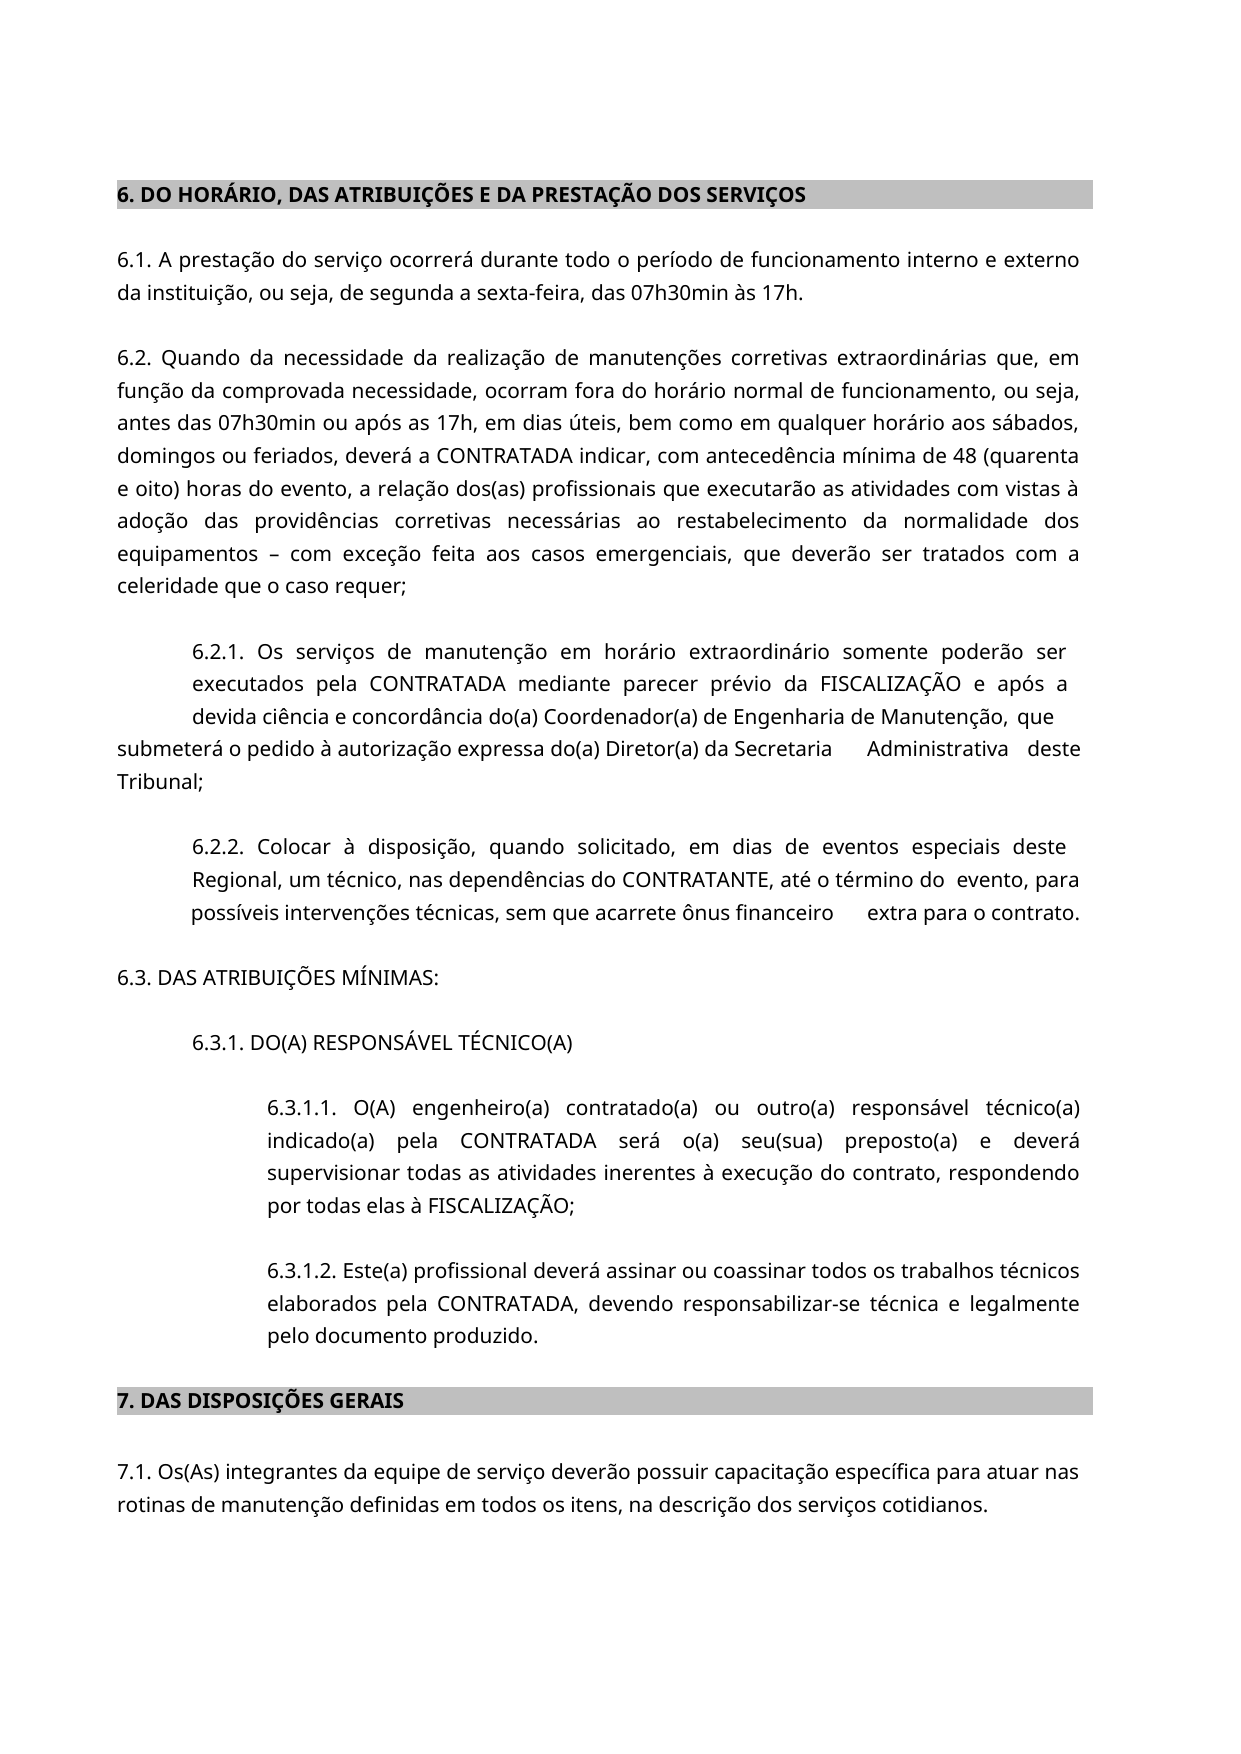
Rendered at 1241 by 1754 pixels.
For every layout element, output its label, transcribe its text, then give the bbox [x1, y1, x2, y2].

text 6.3. DAS ATRIBUIÇÕES MÍNIMAS: [117, 963, 1093, 991]
text 6.3.1.1. O(A) engenheiro(a) contratado(a) ou outro(a) responsável técnico(a) indicado(a) pela CONTRATADA será o(a) seu(sua) preposto(a) e deverá supervisionar todas as atividades inerentes à execução do contrato, respondendo por todas elas à FISCALIZAÇÃO; [267, 1093, 1081, 1219]
text 7.1. Os(As) integrantes da equipe de serviço deverão possuir capacitação específica para atuar nas rotinas de manutenção definidas em todos os itens, na descrição dos serviços cotidianos. [117, 1457, 1081, 1518]
text 6.3.1. DO(A) RESPONSÁVEL TÉCNICO(A) [117, 1028, 1093, 1056]
text 6. DO HORÁRIO, DAS ATRIBUIÇÕES E DA PRESTAÇÃO DOS SERVIÇOS [117, 180, 1093, 209]
text 6.2. Quando da necessidade da realização de manutenções corretivas extraordinárias que, em função da comprovada necessidade, ocorram fora do horário normal de funcionamento, ou seja, antes das 07h30min ou após as 17h, em dias úteis, bem como em qualquer horário aos sábados, domingos ou feriados, deverá a CONTRATADA indicar, com antecedência mínima de 48 (quarenta e oito) horas do evento, a relação dos(as) profissionais que executarão as atividades com vistas à adoção das providências corretivas necessárias ao restabelecimento da normalidade dos equipamentos – com exceção feita aos casos emergenciais, que deverão ser tratados com a celeridade que o caso requer; [117, 343, 1081, 600]
text 6.2.1. Os serviços de manutenção em horário extraordinário somente poderão ser executados pela CONTRATADA mediante parecer prévio da FISCALIZAÇÃO e após a devida ciência e concordância do(a) Coordenador(a) de Engenharia de Manutenção, que submeterá o pedido à autorização expressa do(a) Diretor(a) da Secretaria Administrativa deste Tribunal; [117, 637, 1081, 796]
text 6.1. A prestação do serviço ocorrerá durante todo o período de funcionamento interno e externo da instituição, ou seja, de segunda a sexta-feira, das 07h30min às 17h. [117, 246, 1081, 307]
text 7. DAS DISPOSIÇÕES GERAIS [117, 1387, 1093, 1415]
text 6.3.1.2. Este(a) profissional deverá assinar ou coassinar todos os trabalhos técnicos elaborados pela CONTRATADA, devendo responsabilizar-se técnica e legalmente pelo documento produzido. [267, 1256, 1081, 1350]
text 6.2.2. Colocar à disposição, quando solicitado, em dias de eventos especiais deste Regional, um técnico, nas dependências do CONTRATANTE, até o término do evento, para possíveis intervenções técnicas, sem que acarrete ônus financeiro extra para o contrato. [191, 832, 1081, 926]
